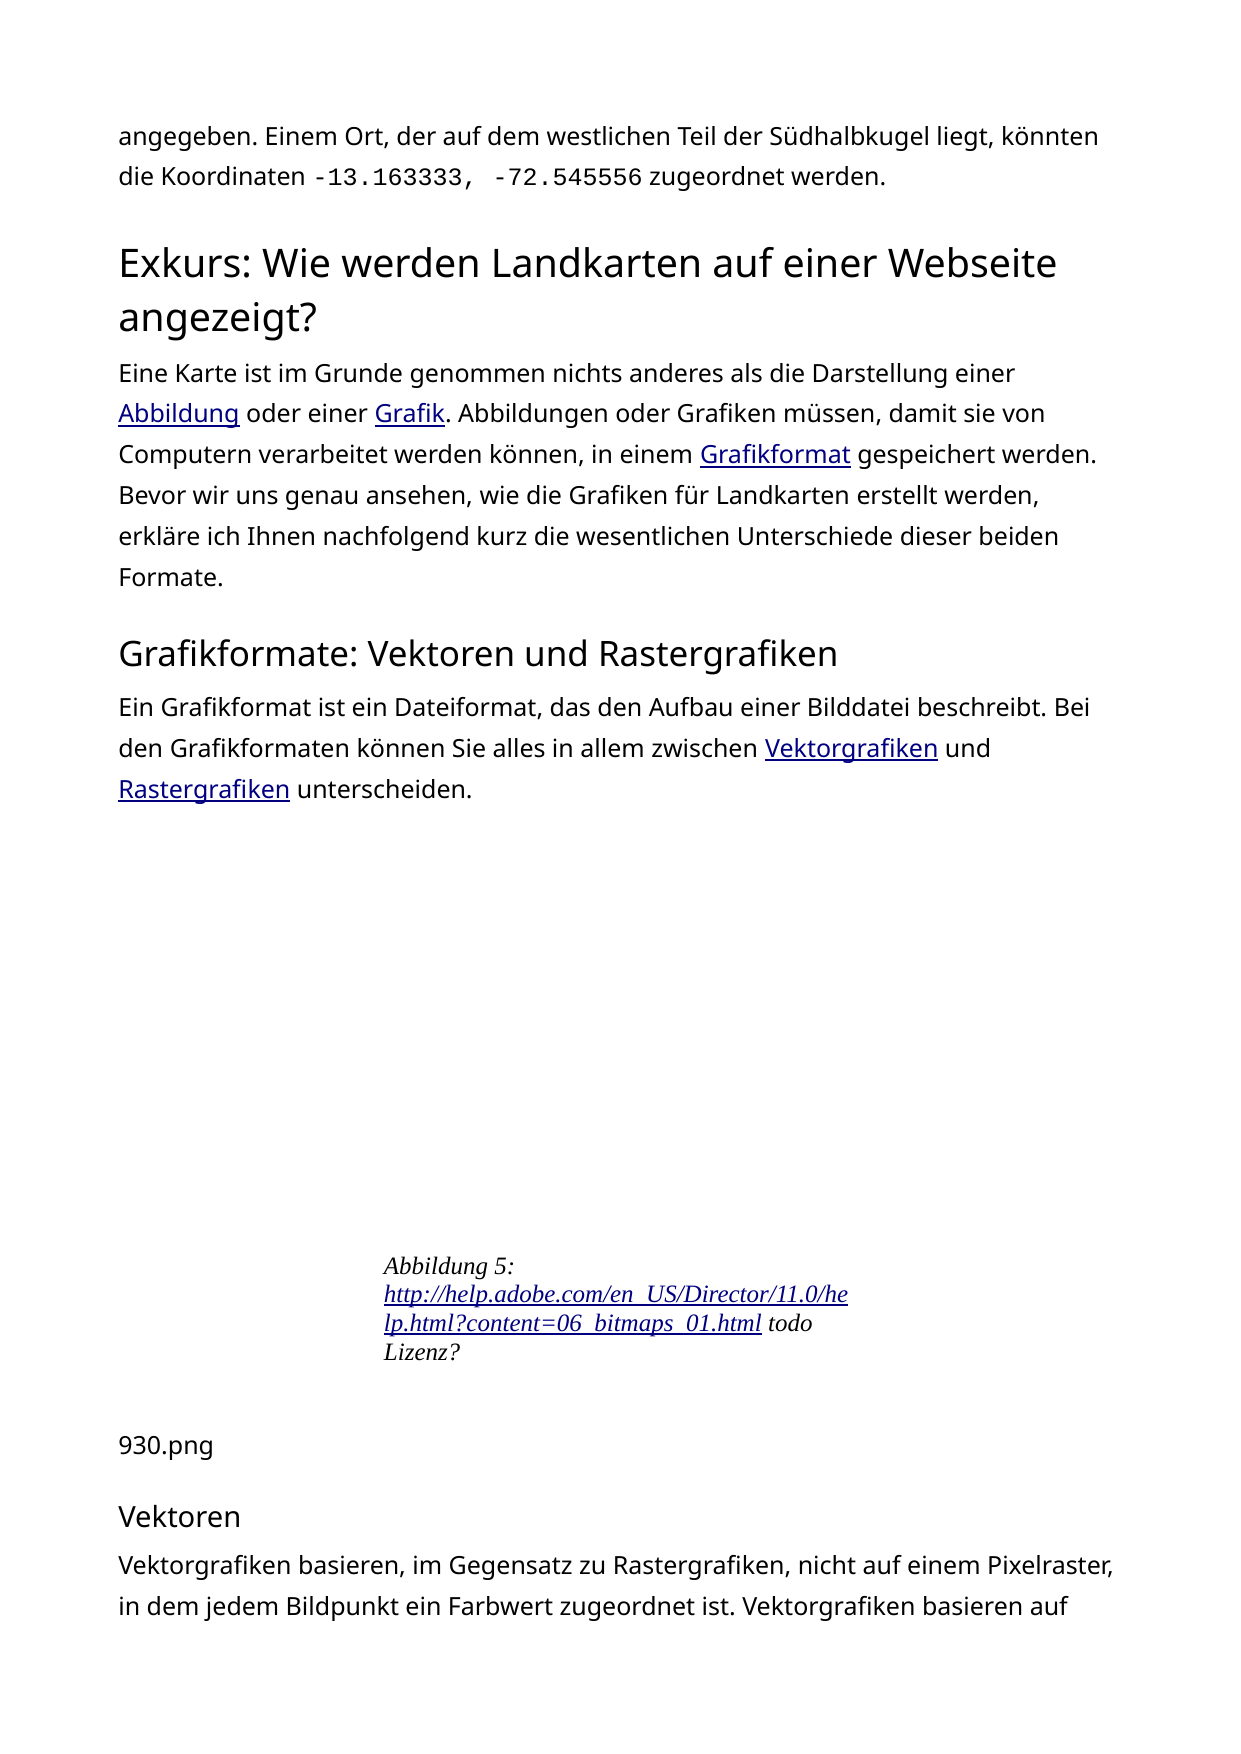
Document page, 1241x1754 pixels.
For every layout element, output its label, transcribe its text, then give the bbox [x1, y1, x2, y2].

text Vektorgrafiken basieren, im Gegensatz zu Rastergrafiken, nicht auf einem Pixelraster, in dem jedem Bildpunkt ein Farbwert zugeordnet ist. Vektorgrafiken basieren auf [118, 1548, 1122, 1623]
subtitle Vektoren [118, 1496, 1122, 1536]
subtitle Exkurs: Wie werden Landkarten auf einer Webseite angezeigt? [118, 235, 1122, 343]
text Ein Grafikformat ist ein Dateiformat, das den Aufbau einer Bilddatei beschreibt. Bei den Grafikformaten können Sie alles in allem zwischen Vektorgrafiken und Rastergrafiken unterscheiden. [118, 689, 1122, 805]
text Abbildung 5: http://help.adobe.com/en_US/Director/11.0/help.html?content=06_bitmaps_01.html todo Lizenz? [384, 839, 857, 1366]
text 930.png [118, 1428, 1122, 1462]
subtitle Grafikformate: Vektoren und Rastergrafiken [118, 629, 1122, 677]
text angegeben. Einem Ort, der auf dem westlichen Teil der Südhalbkugel liegt, könnten die Koordinaten -13.163333, -72.545556 zugeordnet werden. [118, 118, 1122, 193]
text Eine Karte ist im Grunde genommen nichts anderes als die Darstellung einer Abbildung oder einer Grafik. Abbildungen oder Grafiken müssen, damit sie von Computern verarbeitet werden können, in einem Grafikformat gespeichert werden. Bevor wir uns genau ansehen, wie die Grafiken für Landkarten erstellt werden, erkläre ich Ihnen nachfolgend kurz die wesentlichen Unterschiede dieser beiden Formate. [118, 355, 1122, 593]
